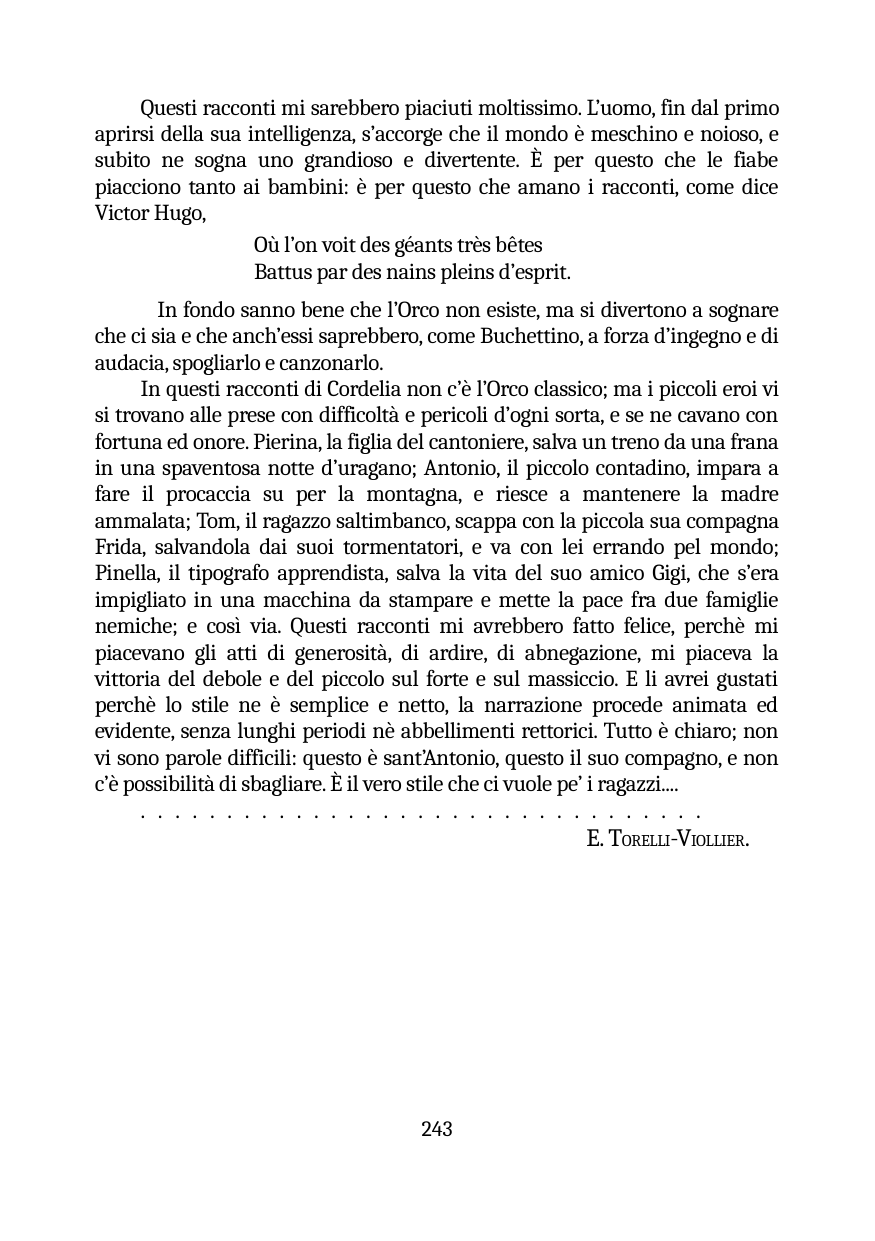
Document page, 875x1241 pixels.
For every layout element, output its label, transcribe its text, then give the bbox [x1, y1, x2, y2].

text In fondo sanno bene che l’Orco non esiste, ma si divertono a sognare che ci sia e che anch’essi saprebbero, come Buchettino, a forza d’ingegno e di audacia, spogliarlo e canzonarlo. [94, 297, 779, 376]
text In questi racconti di Cordelia non c’è l’Orco classico; ma i piccoli eroi vi si trovano alle prese con difficoltà e pericoli d’ogni sorta, e se ne cavano con fortuna ed onore. Pierina, la figlia del cantoniere, salva un treno da una frana in una spaventosa notte d’uragano; Antonio, il piccolo contadino, impara a fare il procaccia su per la montagna, e riesce a mantenere la madre ammalata; Tom, il ragazzo saltimbanco, scappa con la piccola sua compagna Frida, salvandola dai suoi tormentatori, e va con lei errando pel mondo; Pinella, il tipografo apprendista, salva la vita del suo amico Gigi, che s’era impigliato in una macchina da stampare e mette la pace fra due famiglie nemiche; e così via. Questi racconti mi avrebbero fatto felice, perchè mi piacevano gli atti di generosità, di ardire, di abnegazione, mi piaceva la vittoria del debole e del piccolo sul forte e sul massiccio. E li avrei gustati perchè lo stile ne è semplice e netto, la narrazione procede animata ed evidente, senza lunghi periodi nè abbellimenti rettorici. Tutto è chiaro; non vi sono parole difficili: questo è sant’Antonio, questo il suo compagno, e non c’è possibilità di sbagliare. È il vero stile che ci vuole pe’ i ragazzi.... [94, 376, 779, 797]
text E. Torelli-Viollier. [94, 824, 750, 852]
text Où l’on voit des géants très bêtes Battus par des nains pleins d’esprit. [254, 232, 779, 285]
text . . . . . . . . . . . . . . . . . . . . . . . . . . . . . . . . . [94, 797, 779, 824]
text Questi racconti mi sarebbero piaciuti moltissimo. L’uomo, fin dal primo aprirsi della sua intelligenza, s’accorge che il mondo è meschino e noioso, e subito ne sogna uno grandioso e divertente. È per questo che le fiabe piacciono tanto ai bambini: è per questo che amano i racconti, come dice Victor Hugo, [94, 94, 779, 226]
